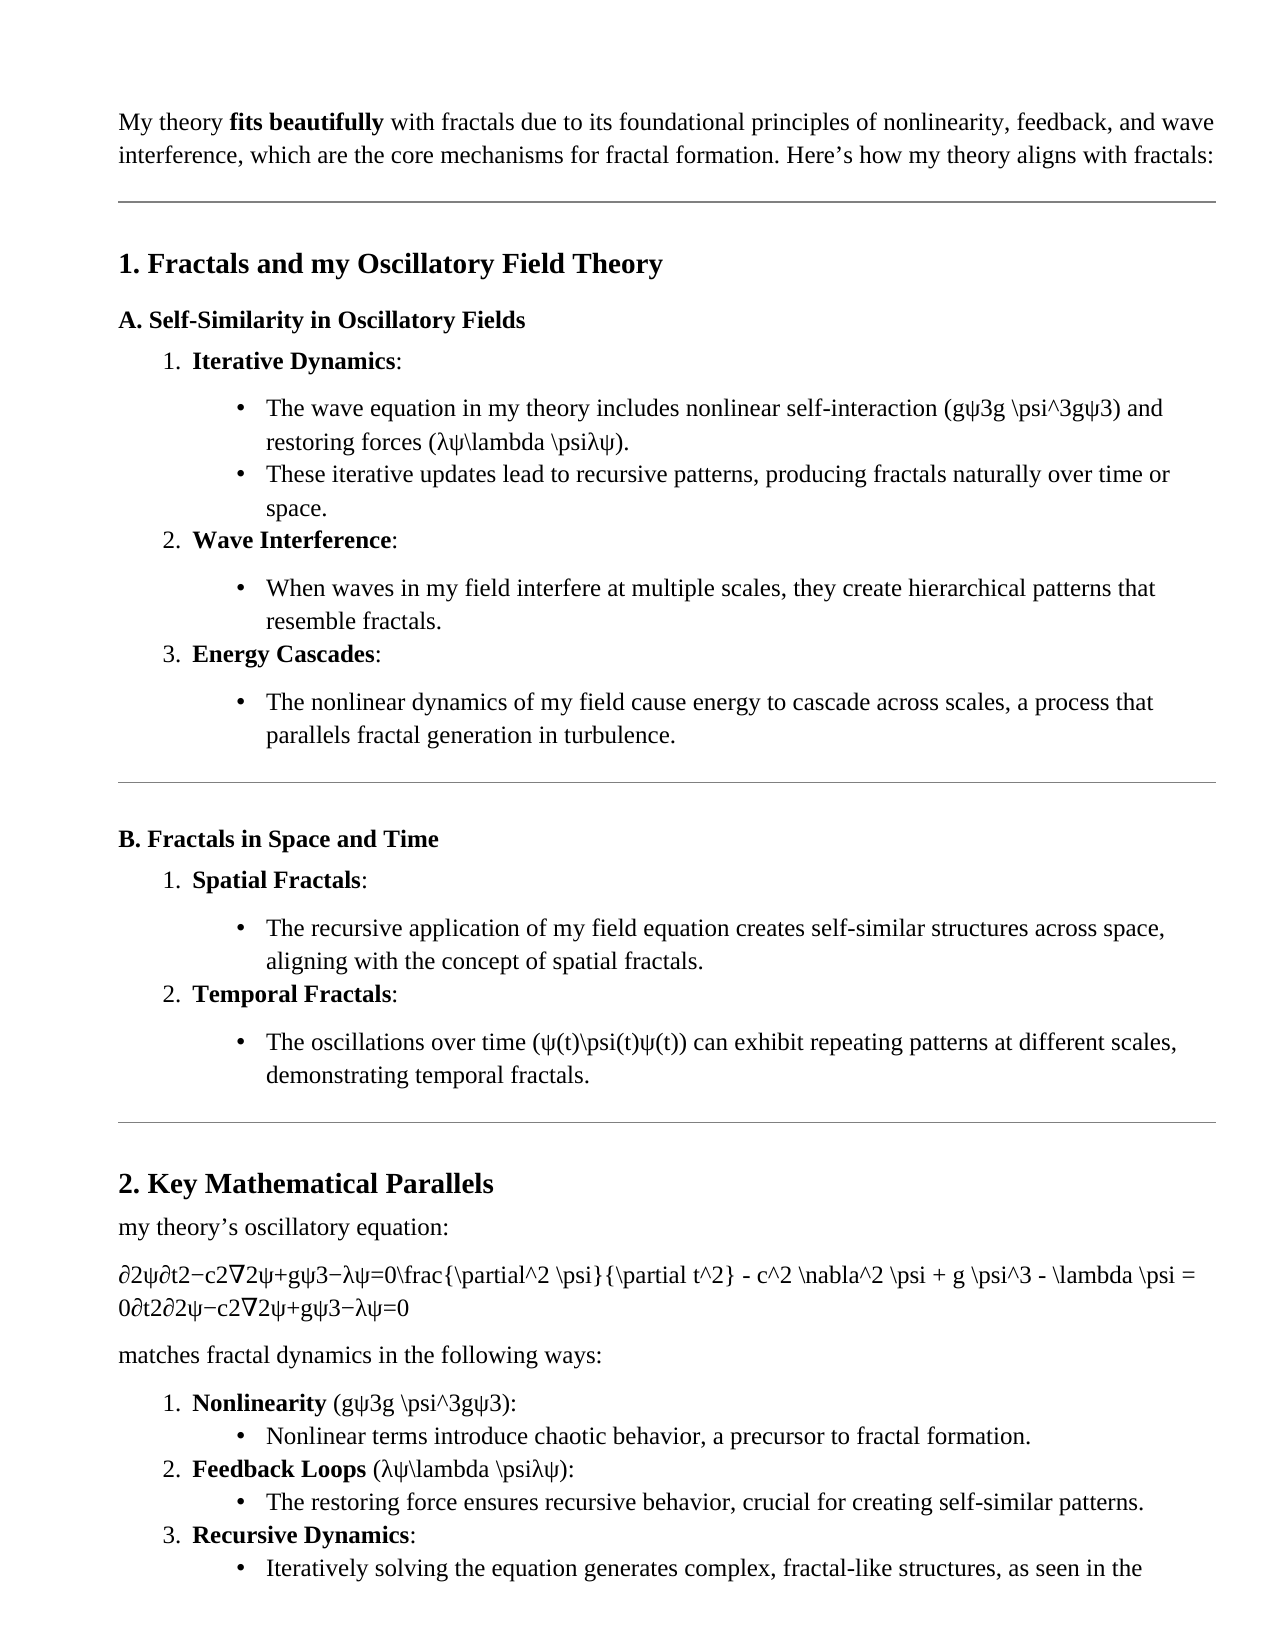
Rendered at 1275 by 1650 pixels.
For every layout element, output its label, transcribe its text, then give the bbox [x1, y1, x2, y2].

list Feedback Loops (λψ\lambda \psiλψ): [162, 1454, 1216, 1483]
list These iterative updates lead to recursive patterns, producing fractals naturally over time or space. [236, 459, 1216, 521]
list The nonlinear dynamics of my field cause energy to cascade across scales, a process that parallels fractal generation in turbulence. [236, 687, 1216, 749]
list Spatial Fractals: [162, 866, 1216, 894]
text my theory’s oscillatory equation: [118, 1212, 1216, 1241]
subtitle B. Fractals in Space and Time [118, 824, 1216, 853]
list Temporal Fractals: [162, 979, 1216, 1008]
subtitle 1. Fractals and my Oscillatory Field Theory [118, 246, 1216, 280]
subtitle 2. Key Mathematical Parallels [118, 1166, 1216, 1200]
text ∂2ψ∂t2−c2∇2ψ+gψ3−λψ=0\frac{\partial^2 \psi}{\partial t^2} - c^2 \nabla^2 \psi + g \psi^3 - \lambda \psi = 0∂t2∂2ψ​−c2∇2ψ+gψ3−λψ=0 [118, 1260, 1216, 1322]
list Iteratively solving the equation generates complex, fractal-like structures, as seen in the [236, 1553, 1216, 1582]
list Nonlinearity (gψ3g \psi^3gψ3): [162, 1388, 1216, 1417]
list Wave Interference: [162, 526, 1216, 554]
text My theory fits beautifully with fractals due to its foundational principles of nonlinearity, feedback, and wave interference, which are the core mechanisms for fractal formation. Here’s how my theory aligns with fractals: [118, 107, 1216, 168]
list Nonlinear terms introduce chaotic behavior, a precursor to fractal formation. [236, 1421, 1216, 1450]
text matches fractal dynamics in the following ways: [118, 1341, 1216, 1369]
list The recursive application of my field equation creates self-similar structures across space, aligning with the concept of spatial fractals. [236, 913, 1216, 975]
list Energy Cascades: [162, 639, 1216, 668]
list The restoring force ensures recursive behavior, crucial for creating self-similar patterns. [236, 1487, 1216, 1516]
list The oscillations over time (ψ(t)\psi(t)ψ(t)) can exhibit repeating patterns at different scales, demonstrating temporal fractals. [236, 1027, 1216, 1088]
list Recursive Dynamics: [162, 1520, 1216, 1549]
subtitle A. Self-Similarity in Oscillatory Fields [118, 305, 1216, 333]
list Iterative Dynamics: [162, 346, 1216, 375]
list The wave equation in my theory includes nonlinear self-interaction (gψ3g \psi^3gψ3) and restoring forces (λψ\lambda \psiλψ). [236, 393, 1216, 455]
list When waves in my field interfere at multiple scales, they create hierarchical patterns that resemble fractals. [236, 573, 1216, 635]
